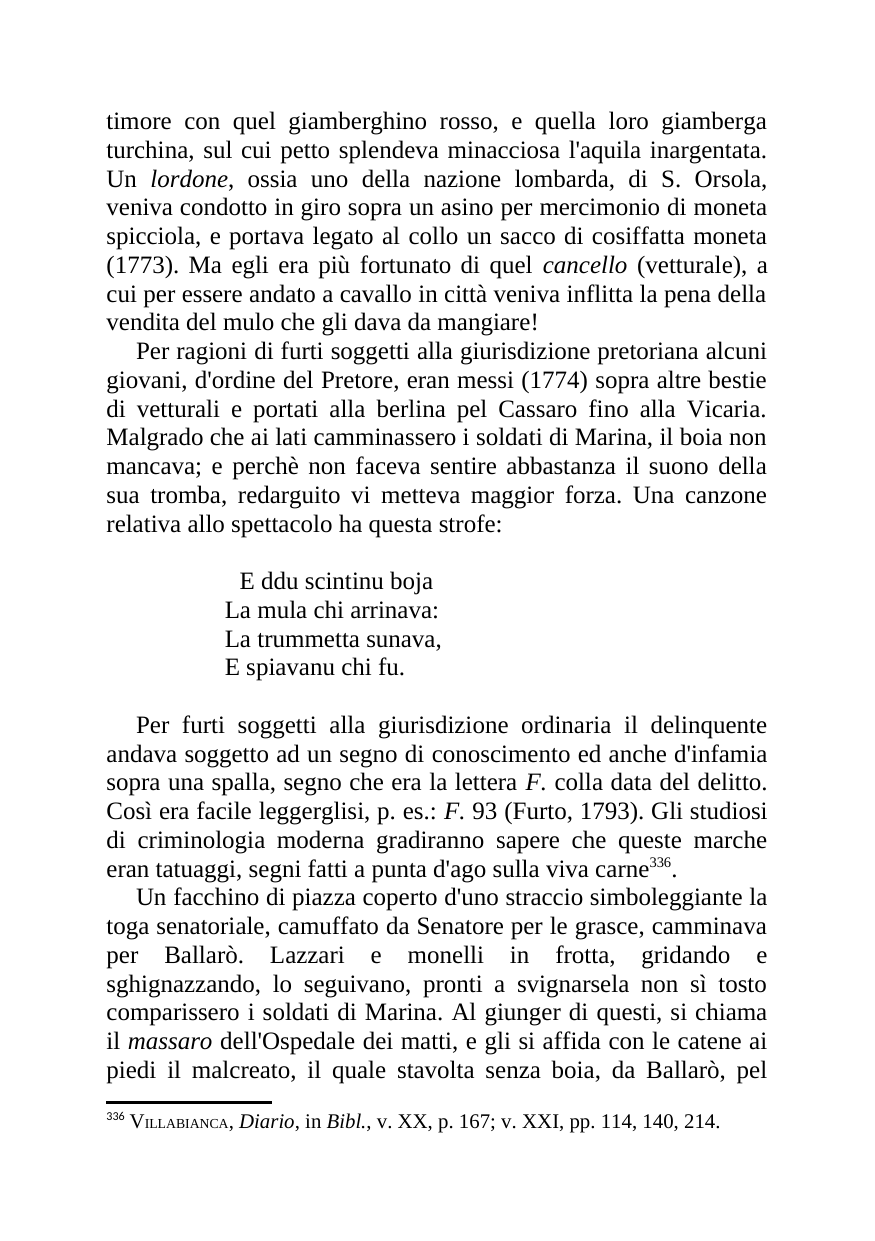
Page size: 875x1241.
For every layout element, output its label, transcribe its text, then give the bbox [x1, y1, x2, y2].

text Per ragioni di furti soggetti alla giurisdizione pretoriana alcuni giovani, d'ordine del Pretore, eran messi (1774) sopra altre bestie di vetturali e portati alla berlina pel Cassaro fino alla Vicaria. Malgrado che ai lati camminassero i soldati di Marina, il boia non mancava; e perchè non faceva sentire abbastanza il suono della sua tromba, redarguito vi metteva maggior forza. Una canzone relativa allo spettacolo ha questa strofe: [106, 336, 768, 537]
text Un facchino di piazza coperto d'uno straccio simboleggiante la toga senatoriale, camuffato da Senatore per le grasce, camminava per Ballarò. Lazzari e monelli in frotta, gridando e sghignazzando, lo seguivano, pronti a svignarsela non sì tosto comparissero i soldati di Marina. Al giunger di questi, si chiama il massaro dell'Ospedale dei matti, e gli si affida con le catene ai piedi il malcreato, il quale stavolta senza boia, da Ballarò, pel [106, 882, 768, 1084]
text La mula chi arrinava: [195, 595, 768, 624]
text timore con quel giamberghino rosso, e quella loro giamberga turchina, sul cui petto splendeva minacciosa l'aquila inargentata. Un lordone, ossia uno della nazione lombarda, di S. Orsola, veniva condotto in giro sopra un asino per mercimonio di moneta spicciola, e portava legato al collo un sacco di cosiffatta moneta (1773). Ma egli era più fortunato di quel cancello (vetturale), a cui per essere andato a cavallo in città veniva inflitta la pena della vendita del mulo che gli dava da mangiare! [106, 106, 768, 336]
text E spiavanu chi fu. [195, 652, 768, 681]
text Per furti soggetti alla giurisdizione ordinaria il delinquente andava soggetto ad un segno di conoscimento ed anche d'infamia sopra una spalla, segno che era la lettera F. colla data del delitto. Così era facile leggerglisi, p. es.: F. 93 (Furto, 1793). Gli studiosi di criminologia moderna gradiranno sapere che queste marche eran tatuaggi, segni fatti a punta d'ago sulla viva carne. [106, 710, 768, 882]
text E ddu scintinu boja [210, 566, 768, 595]
text Villabianca, Diario, in Bibl., v. XX, p. 167; v. XXI, pp. 114, 140, 214. [106, 1108, 768, 1134]
text La trummetta sunava, [195, 624, 768, 652]
